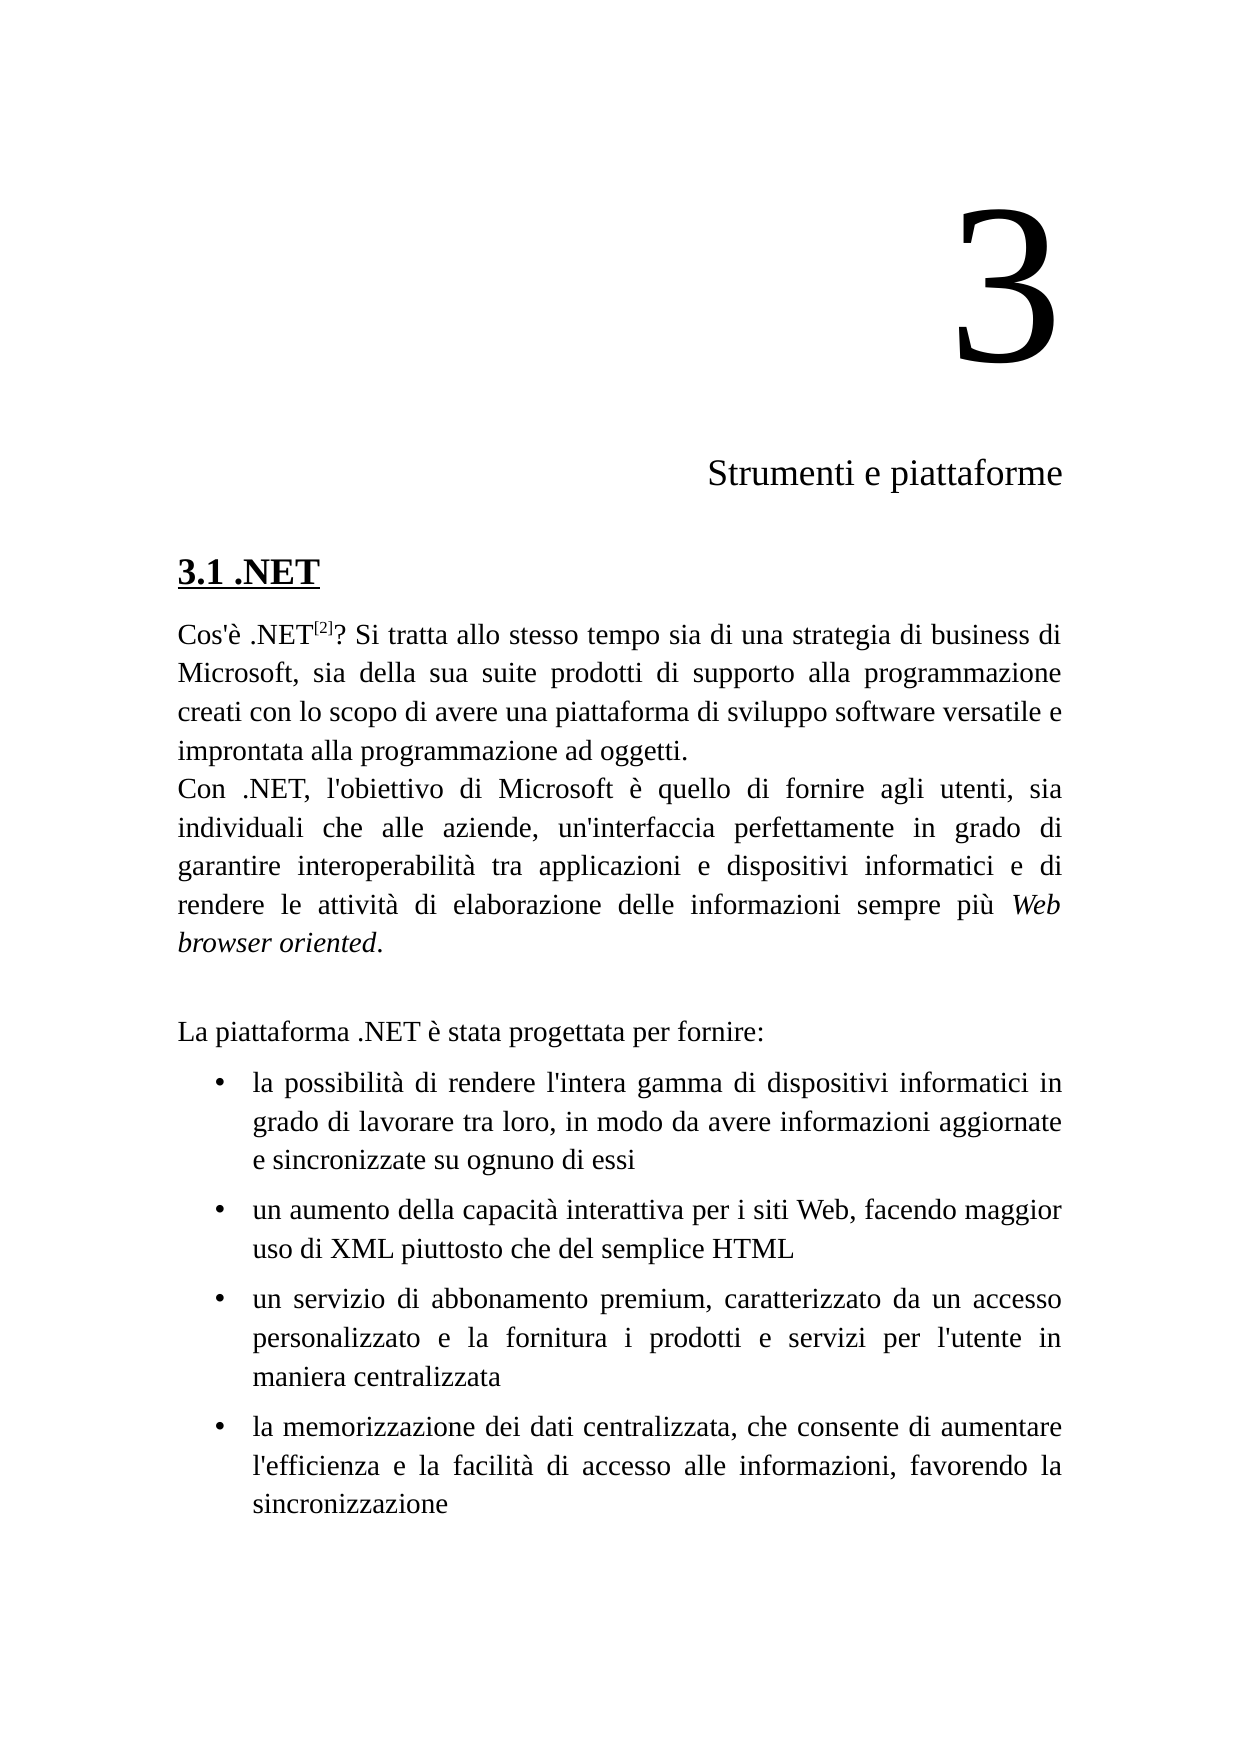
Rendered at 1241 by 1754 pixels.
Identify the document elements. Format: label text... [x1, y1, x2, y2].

list un servizio di abbonamento premium, caratterizzato da un accesso personalizzato e la fornitura i prodotti e servizi per l'utente in maniera centralizzata [215, 1281, 1063, 1392]
text La piattaforma .NET è stata progettata per fornire: [177, 1014, 1063, 1048]
list la possibilità di rendere l'intera gamma di dispositivi informatici in grado di lavorare tra loro, in modo da avere informazioni aggiornate e sincronizzate su ognuno di essi [215, 1065, 1063, 1176]
text 3.1 .NET [177, 550, 1063, 593]
text Cos'è .NET[2]? Si tratta allo stesso tempo sia di una strategia di business di Microsoft, sia della sua suite prodotti di supporto alla programmazione creati con lo scopo di avere una piattaforma di sviluppo software versatile e improntata alla programmazione ad oggetti. [177, 617, 1063, 766]
list la memorizzazione dei dati centralizzata, che consente di aumentare l'efficienza e la facilità di accesso alle informazioni, favorendo la sincronizzazione [215, 1409, 1063, 1520]
text 3 [177, 148, 1063, 411]
list un aumento della capacità interattiva per i siti Web, facendo maggior uso di XML piuttosto che del semplice HTML [215, 1192, 1063, 1265]
text Con .NET, l'obiettivo di Microsoft è quello di fornire agli utenti, sia individuali che alle aziende, un'interfaccia perfettamente in grado di garantire interoperabilità tra applicazioni e dispositivi informatici e di rendere le attività di elaborazione delle informazioni sempre più Web browser oriented. [177, 771, 1063, 959]
text Strumenti e piattaforme [177, 451, 1063, 494]
